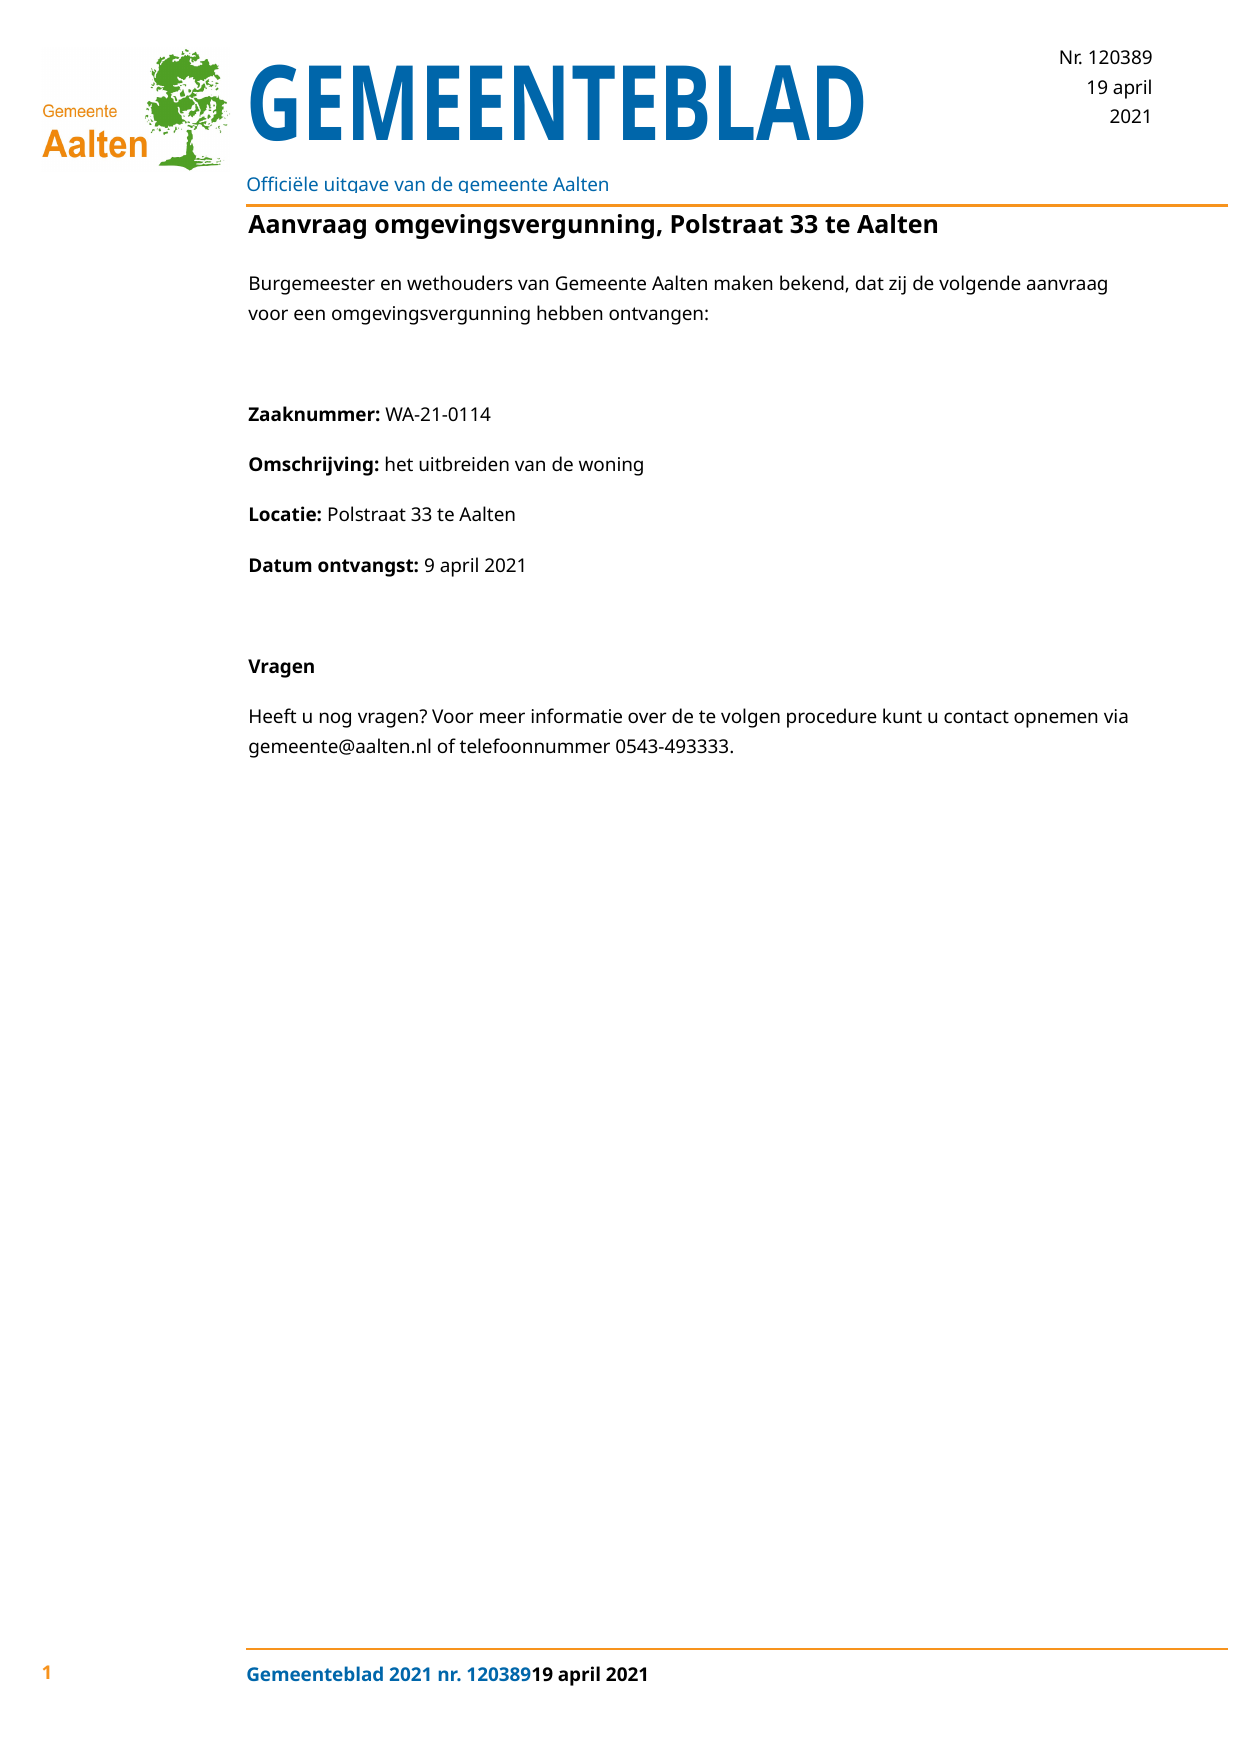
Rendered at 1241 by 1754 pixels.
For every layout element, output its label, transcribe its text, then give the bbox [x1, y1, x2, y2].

text Burgemeester en wethouders van Gemeente Aalten maken bekend, dat zij de volgende aanvraag voor een omgevingsvergunning hebben ontvangen: [248, 270, 1152, 326]
text Aanvraag omgevingsvergunning, Polstraat 33 te Aalten [248, 207, 1152, 241]
picture [41, 47, 231, 172]
text Vragen [248, 653, 1152, 678]
text Zaaknummer: WA-21-0114 [248, 401, 1152, 426]
text Omschrijving: het uitbreiden van de woning [248, 451, 1152, 477]
text Heeft u nog vragen? Voor meer informatie over de te volgen procedure kunt u contact opnemen via gemeente@aalten.nl of telefoonnummer 0543-493333. [248, 703, 1152, 758]
text Locatie: Polstraat 33 te Aalten [248, 502, 1152, 527]
text Datum ontvangst: 9 april 2021 [248, 552, 1152, 578]
